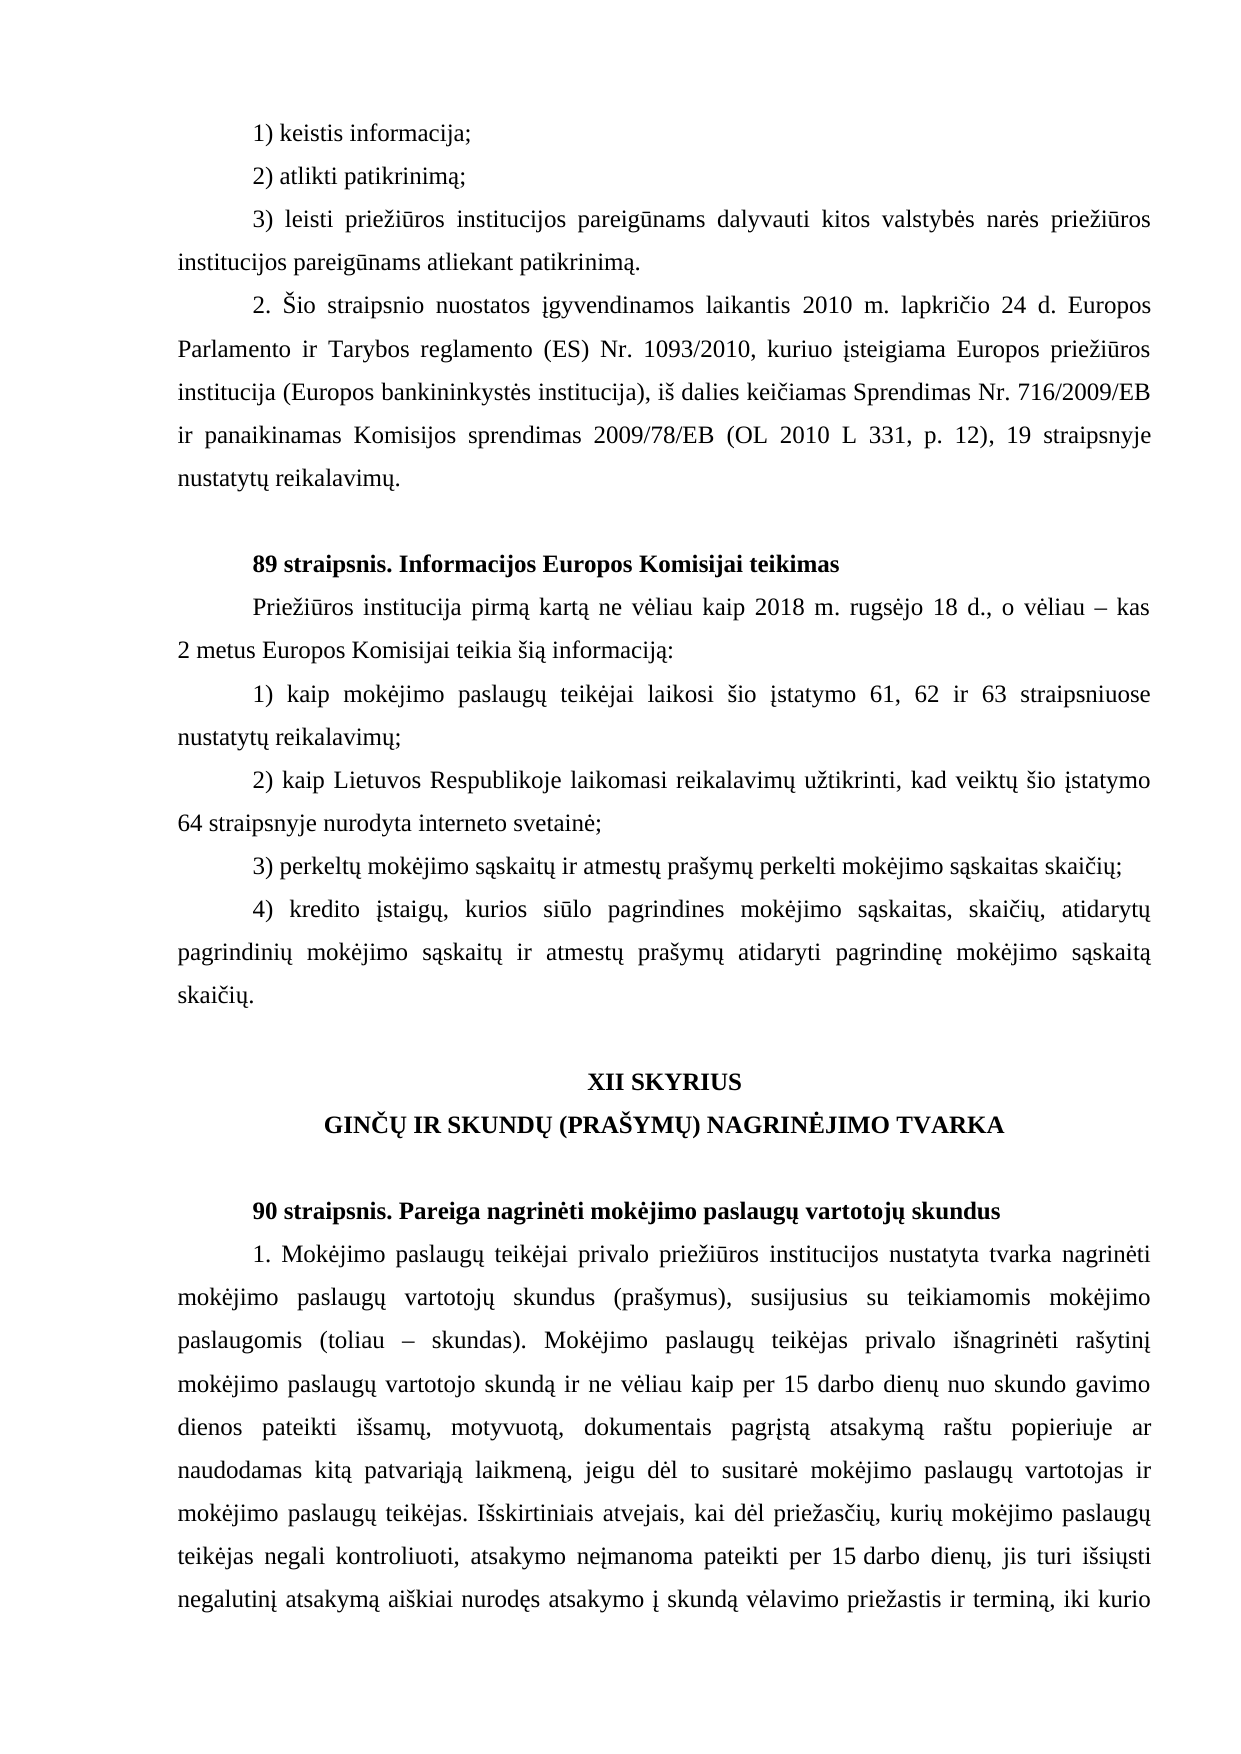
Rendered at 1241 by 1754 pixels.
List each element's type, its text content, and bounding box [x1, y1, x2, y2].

text 2) kaip Lietuvos Respublikoje laikomasi reikalavimų užtikrinti, kad veiktų šio įstatymo 64 straipsnyje nurodyta interneto svetainė; [177, 765, 1152, 837]
text 90 straipsnis. Pareiga nagrinėti mokėjimo paslaugų vartotojų skundus [177, 1196, 1152, 1225]
text XII SKYRIUS [177, 1067, 1152, 1096]
text 89 straipsnis. Informacijos Europos Komisijai teikimas [177, 549, 1152, 578]
text 3) leisti priežiūros institucijos pareigūnams dalyvauti kitos valstybės narės priežiūros institucijos pareigūnams atliekant patikrinimą. [177, 204, 1152, 276]
text 4) kredito įstaigų, kurios siūlo pagrindines mokėjimo sąskaitas, skaičių, atidarytų pagrindinių mokėjimo sąskaitų ir atmestų prašymų atidaryti pagrindinę mokėjimo sąskaitą skaičių. [177, 894, 1152, 1009]
text 1) kaip mokėjimo paslaugų teikėjai laikosi šio įstatymo 61, 62 ir 63 straipsniuose nustatytų reikalavimų; [177, 679, 1152, 751]
text 1. Mokėjimo paslaugų teikėjai privalo priežiūros institucijos nustatyta tvarka nagrinėti mokėjimo paslaugų vartotojų skundus (prašymus), susijusius su teikiamomis mokėjimo paslaugomis (toliau – skundas). Mokėjimo paslaugų teikėjas privalo išnagrinėti rašytinį mokėjimo paslaugų vartotojo skundą ir ne vėliau kaip per 15 darbo dienų nuo skundo gavimo dienos pateikti išsamų, motyvuotą, dokumentais pagrįstą atsakymą raštu popieriuje ar naudodamas kitą patvariąją laikmeną, jeigu dėl to susitarė mokėjimo paslaugų vartotojas ir mokėjimo paslaugų teikėjas. Išskirtiniais atvejais, kai dėl priežasčių, kurių mokėjimo paslaugų teikėjas negali kontroliuoti, atsakymo neįmanoma pateikti per 15 darbo dienų, jis turi išsiųsti negalutinį atsakymą aiškiai nurodęs atsakymo į skundą vėlavimo priežastis ir terminą, iki kurio [177, 1239, 1152, 1613]
text 3) perkeltų mokėjimo sąskaitų ir atmestų prašymų perkelti mokėjimo sąskaitas skaičių; [177, 851, 1152, 880]
text Priežiūros institucija pirmą kartą ne vėliau kaip 2018 m. rugsėjo 18 d., o vėliau – kas 2 metus Europos Komisijai teikia šią informaciją: [177, 592, 1152, 664]
text GINČŲ IR SKUNDŲ (PRAŠYMŲ) NAGRINĖJIMO TVARKA [177, 1110, 1152, 1139]
text 2. Šio straipsnio nuostatos įgyvendinamos laikantis 2010 m. lapkričio 24 d. Europos Parlamento ir Tarybos reglamento (ES) Nr. 1093/2010, kuriuo įsteigiama Europos priežiūros institucija (Europos bankininkystės institucija), iš dalies keičiamas Sprendimas Nr. 716/2009/EB ir panaikinamas Komisijos sprendimas 2009/78/EB (OL 2010 L 331, p. 12), 19 straipsnyje nustatytų reikalavimų. [177, 291, 1152, 492]
text 1) keistis informacija; [177, 118, 1152, 147]
text 2) atlikti patikrinimą; [177, 161, 1152, 190]
